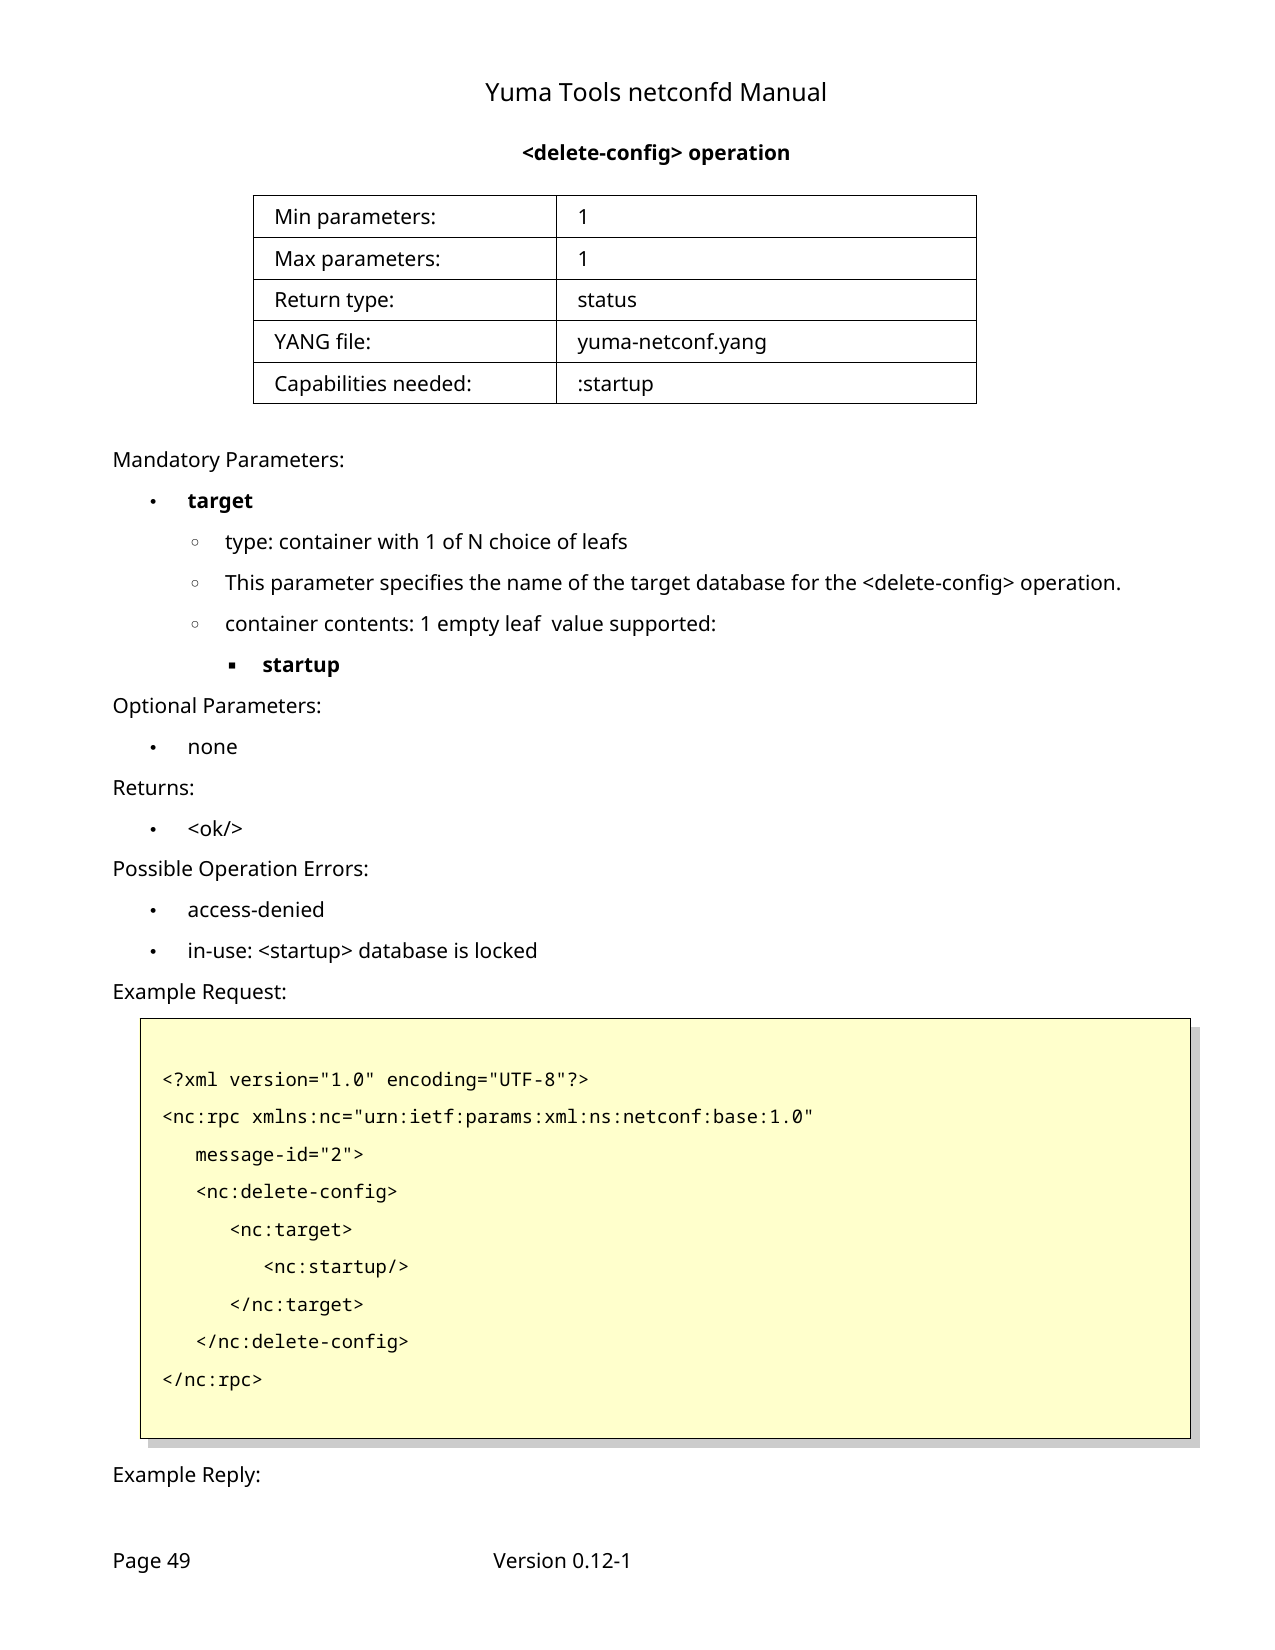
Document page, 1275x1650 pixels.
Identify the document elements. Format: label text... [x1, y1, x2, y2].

list type: container with 1 of N choice of leafs [187, 527, 1200, 556]
list This parameter specifies the name of the target database for the <delete-config> operation. [187, 568, 1200, 596]
list startup [225, 650, 1200, 678]
text <nc:target> [141, 1206, 1190, 1241]
list access-denied [150, 896, 1200, 924]
table_cell status [557, 280, 976, 320]
text Optional Parameters: [112, 691, 1200, 719]
text Example Request: [112, 977, 1200, 1006]
list target [150, 486, 1200, 514]
text <nc:startup/> [141, 1243, 1190, 1279]
table_cell Return type: [254, 280, 556, 320]
table_cell 1 [557, 238, 976, 278]
text </nc:rpc> [141, 1356, 1190, 1391]
table_cell yuma-netconf.yang [557, 321, 976, 362]
list in-use: <startup> database is locked [150, 936, 1200, 965]
table_cell Max parameters: [254, 238, 556, 278]
text </nc:target> [141, 1281, 1190, 1316]
text </nc:delete-config> [141, 1318, 1190, 1354]
text Possible Operation Errors: [112, 854, 1200, 883]
text message-id="2"> [141, 1131, 1190, 1166]
table_header 1 [557, 196, 976, 237]
table_cell Capabilities needed: [254, 363, 556, 403]
table_cell YANG file: [254, 321, 556, 362]
table_cell :startup [557, 363, 976, 403]
text Returns: [112, 773, 1200, 801]
text Mandatory Parameters: [112, 445, 1200, 474]
list container contents: 1 empty leaf value supported: [187, 609, 1200, 637]
text <nc:delete-config> [141, 1168, 1190, 1204]
list <ok/> [150, 814, 1200, 842]
text <?xml version="1.0" encoding="UTF-8"?> [141, 1056, 1190, 1091]
subtitle <delete-config> operation [127, 138, 1185, 167]
text Example Reply: [112, 1460, 1200, 1488]
table_header Min parameters: [254, 196, 556, 237]
list none [150, 732, 1200, 760]
text <nc:rpc xmlns:nc="urn:ietf:params:xml:ns:netconf:base:1.0" [141, 1093, 1190, 1129]
